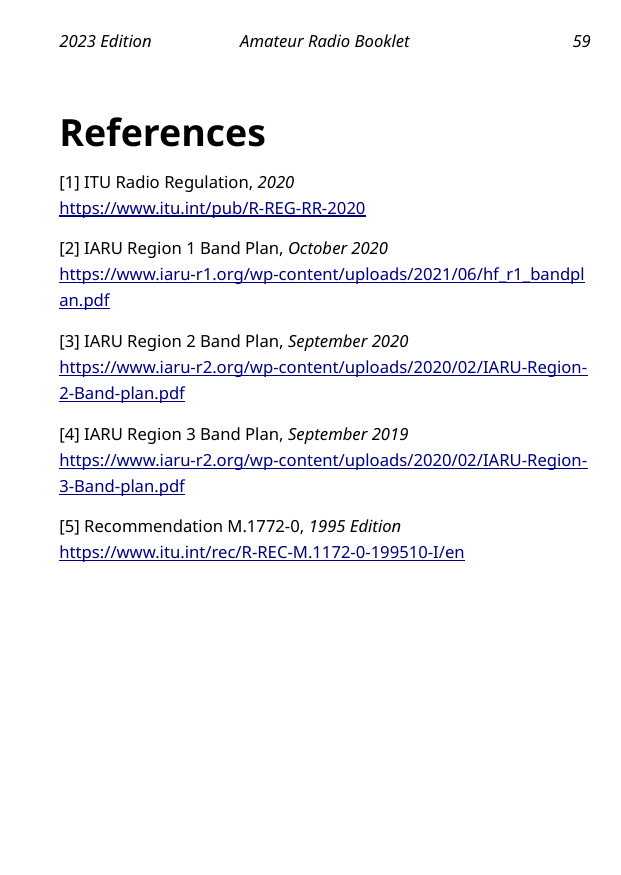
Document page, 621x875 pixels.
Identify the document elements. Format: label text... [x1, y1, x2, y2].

text [5] Recommendation M.1772-0, 1995 Edition https://www.itu.int/rec/R-REC-M.1172-0-199510-I/en [59, 515, 591, 564]
text [3] IARU Region 2 Band Plan, September 2020 https://www.iaru-r2.org/wp-content/uploads/2020/02/IARU-Region-2-Band-plan.pdf [59, 329, 591, 404]
text [1] ITU Radio Regulation, 2020 https://www.itu.int/pub/R-REG-RR-2020 [59, 170, 591, 219]
text [2] IARU Region 1 Band Plan, October 2020 https://www.iaru-r1.org/wp-content/uploads/2021/06/hf_r1_bandplan.pdf [59, 237, 591, 312]
text [4] IARU Region 3 Band Plan, September 2019 https://www.iaru-r2.org/wp-content/uploads/2020/02/IARU-Region-3-Band-plan.pdf [59, 422, 591, 497]
subtitle References [59, 107, 591, 158]
